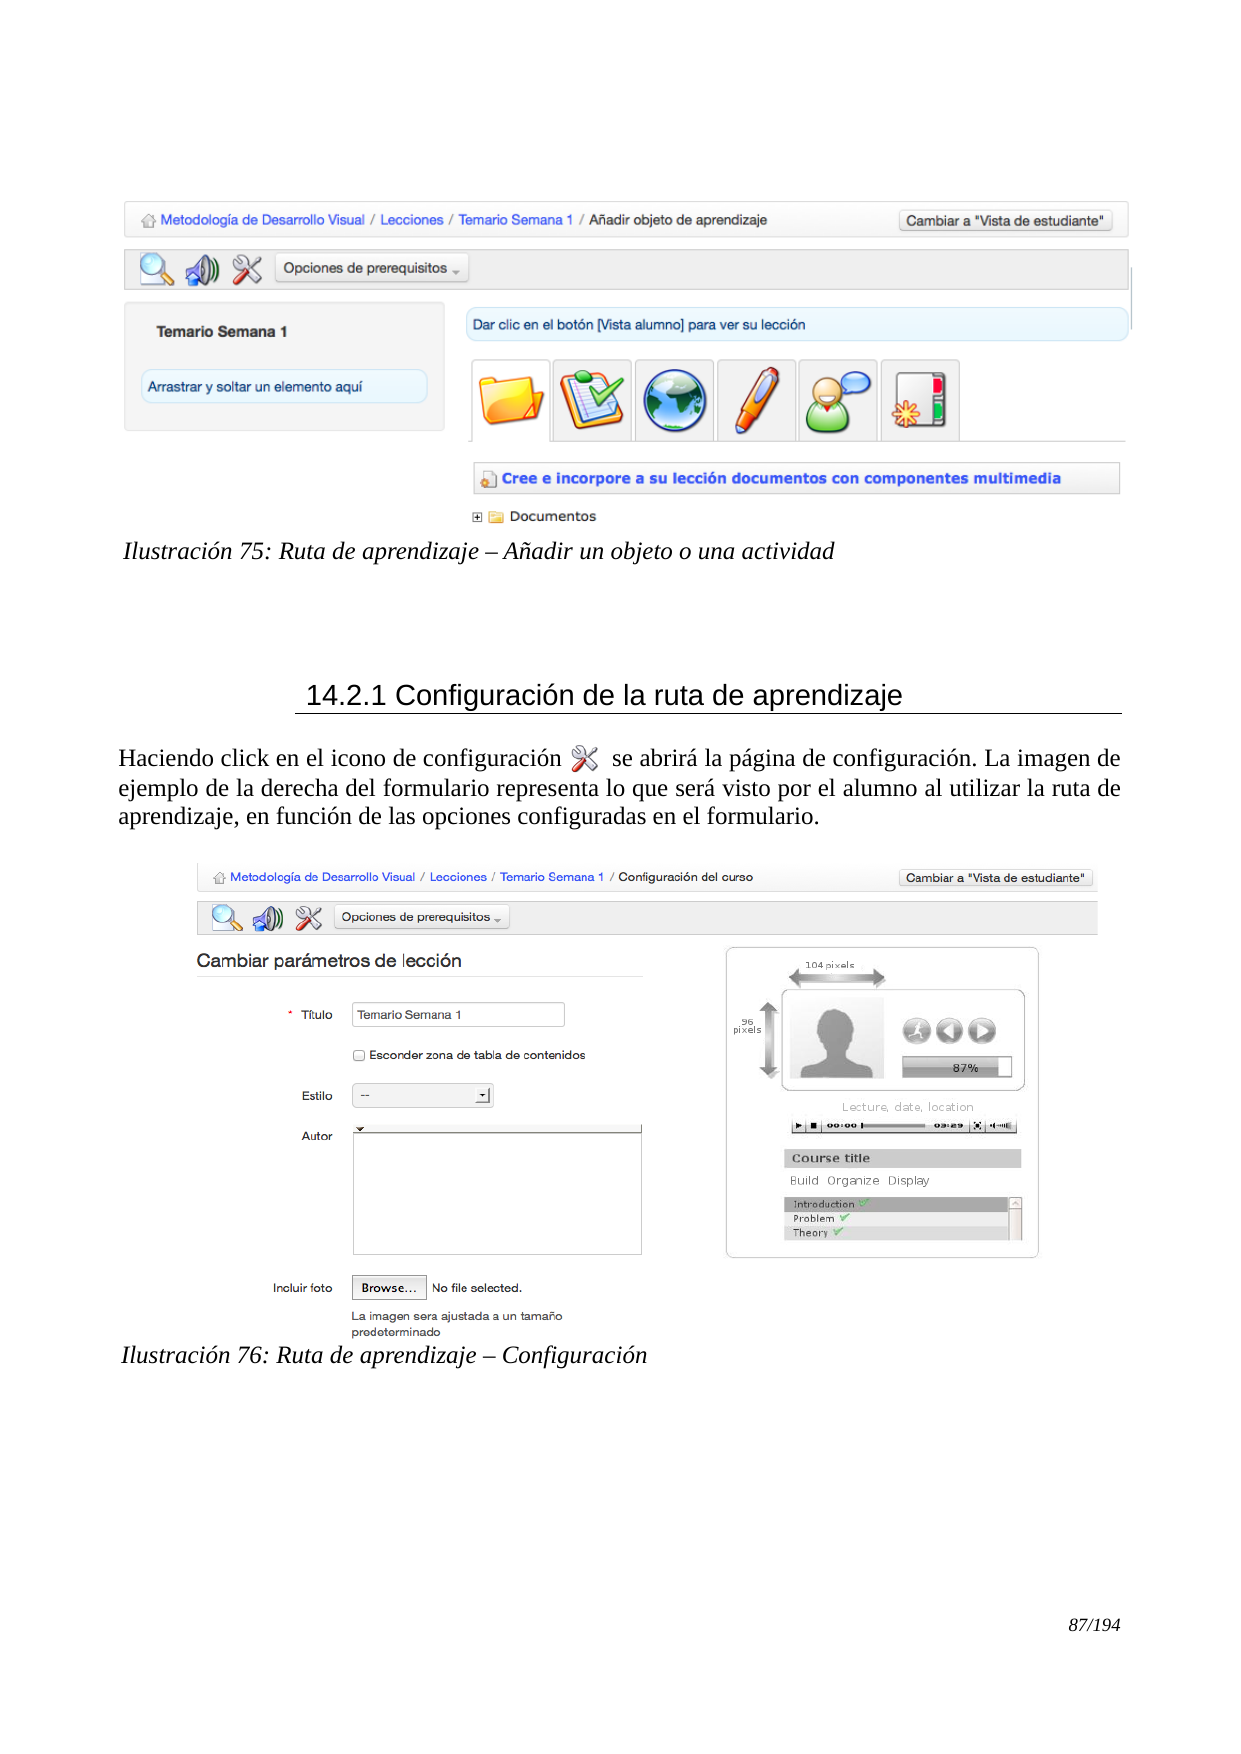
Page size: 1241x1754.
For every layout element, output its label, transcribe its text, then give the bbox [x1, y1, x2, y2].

text Haciendo click en el icono de configuración se abrirá la página de configuración. La imagen de ejemplo de la derecha del formulario representa lo que será visto por el alumno al utilizar la ruta de aprendizaje, en función de las opciones configuradas en el formulario. [118, 743, 1122, 830]
subtitle Configuración de la ruta de aprendizaje [295, 678, 1122, 713]
picture [192, 863, 1098, 1341]
picture [122, 201, 1133, 536]
text Ilustración 76: Ruta de aprendizaje – Configuración [121, 1341, 1119, 1369]
picture [569, 743, 599, 773]
text Ilustración 75: Ruta de aprendizaje – Añadir un objeto o una actividad [123, 536, 1129, 565]
